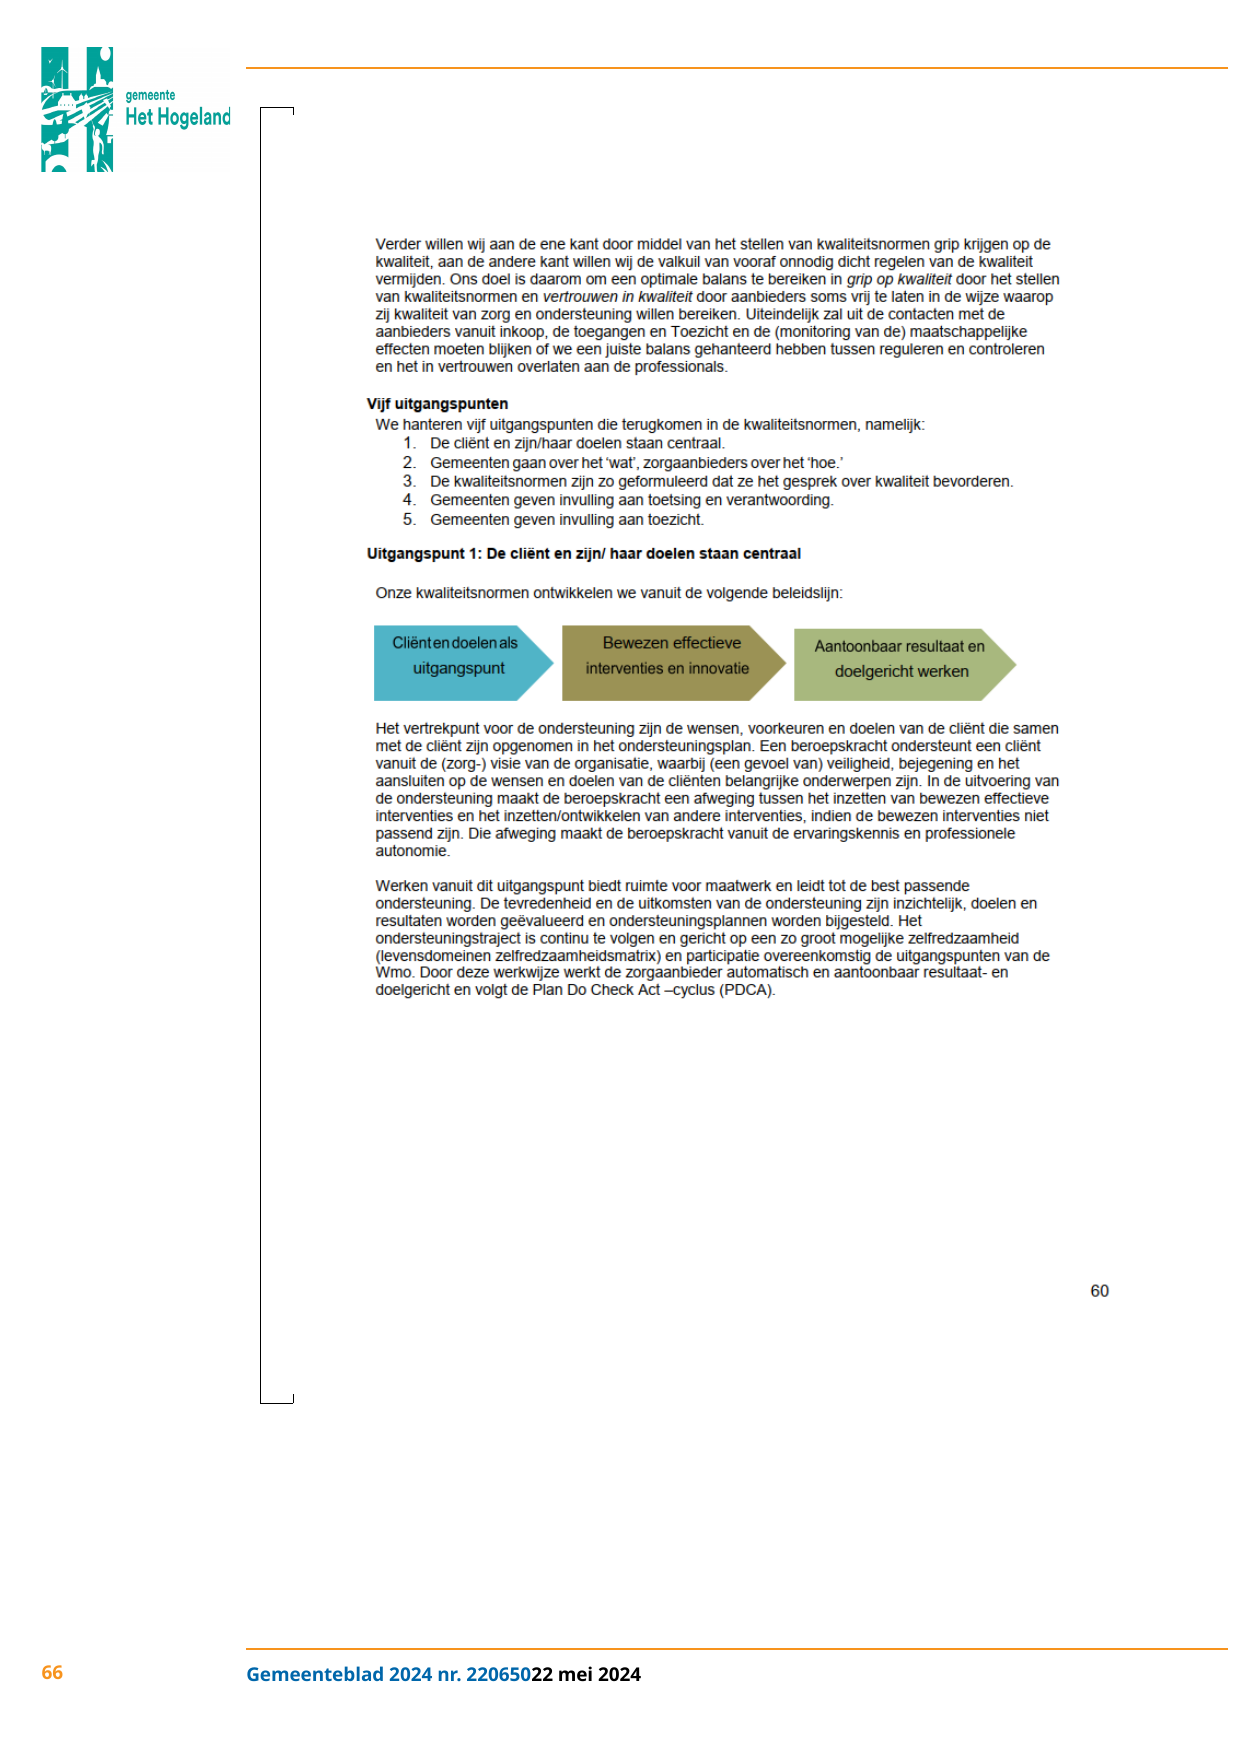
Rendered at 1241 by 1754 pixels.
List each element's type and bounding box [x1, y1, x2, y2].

picture [268, 115, 1173, 1394]
picture [41, 47, 231, 172]
